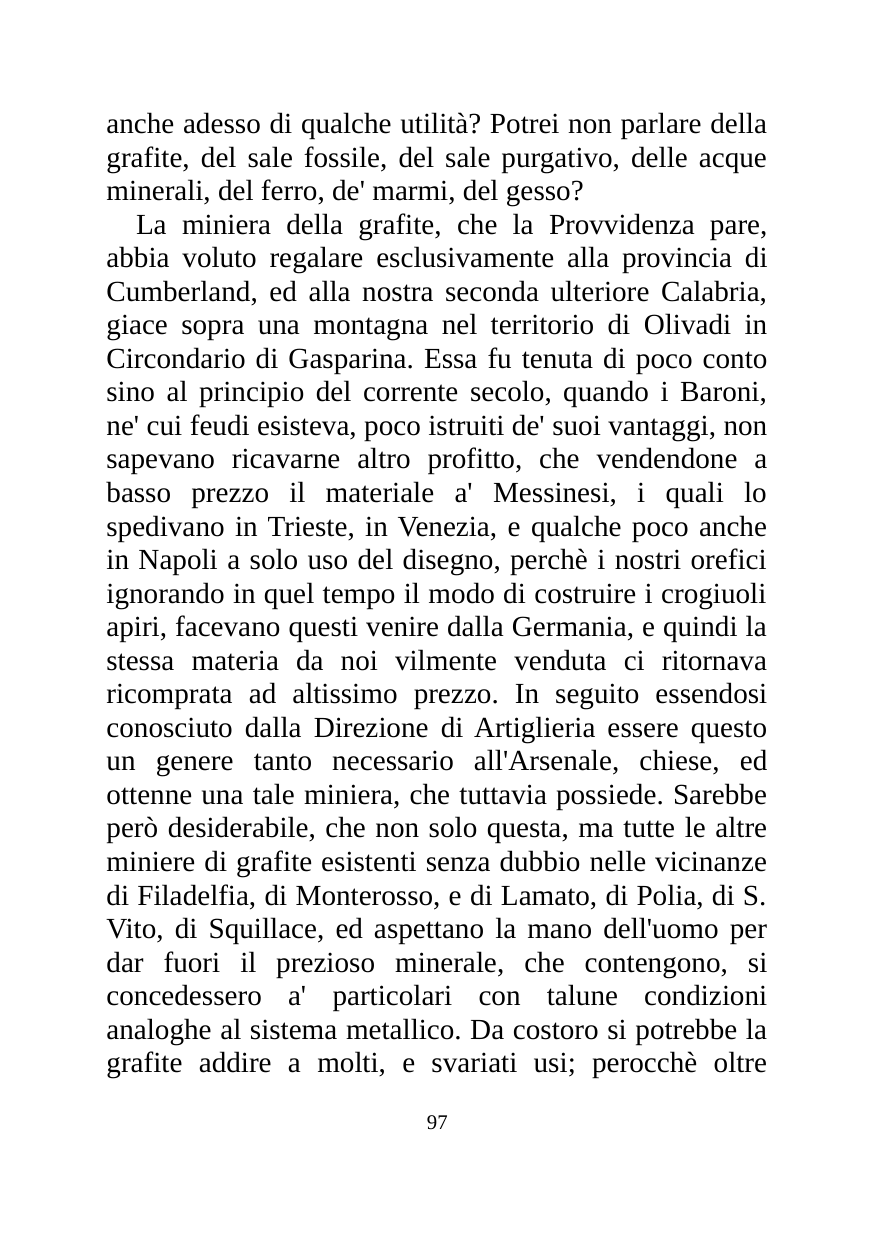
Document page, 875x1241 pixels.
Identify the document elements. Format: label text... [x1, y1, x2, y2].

text anche adesso di qualche utilità? Potrei non parlare della grafite, del sale fossile, del sale purgativo, delle acque minerali, del ferro, de' marmi, del gesso? [106, 106, 768, 207]
text La miniera della grafite, che la Provvidenza pare, abbia voluto regalare esclusivamente alla provincia di Cumberland, ed alla nostra seconda ulteriore Calabria, giace sopra una montagna nel territorio di Olivadi in Circondario di Gasparina. Essa fu tenuta di poco conto sino al principio del corrente secolo, quando i Baroni, ne' cui feudi esisteva, poco istruiti de' suoi vantaggi, non sapevano ricavarne altro profitto, che vendendone a basso prezzo il materiale a' Messinesi, i quali lo spedivano in Trieste, in Venezia, e qualche poco anche in Napoli a solo uso del disegno, perchè i nostri orefici ignorando in quel tempo il modo di costruire i crogiuoli apiri, facevano questi venire dalla Germania, e quindi la stessa materia da noi vilmente venduta ci ritornava ricomprata ad altissimo prezzo. In seguito essendosi conosciuto dalla Direzione di Artiglieria essere questo un genere tanto necessario all'Arsenale, chiese, ed ottenne una tale miniera, che tuttavia possiede. Sarebbe però desiderabile, che non solo questa, ma tutte le altre miniere di grafite esistenti senza dubbio nelle vicinanze di Filadelfia, di Monterosso, e di Lamato, di Polia, di S. Vito, di Squillace, ed aspettano la mano dell'uomo per dar fuori il prezioso minerale, che contengono, si concedessero a' particolari con talune condizioni analoghe al sistema metallico. Da costoro si potrebbe la grafite addire a molti, e svariati usi; perocchè oltre [106, 207, 768, 1079]
